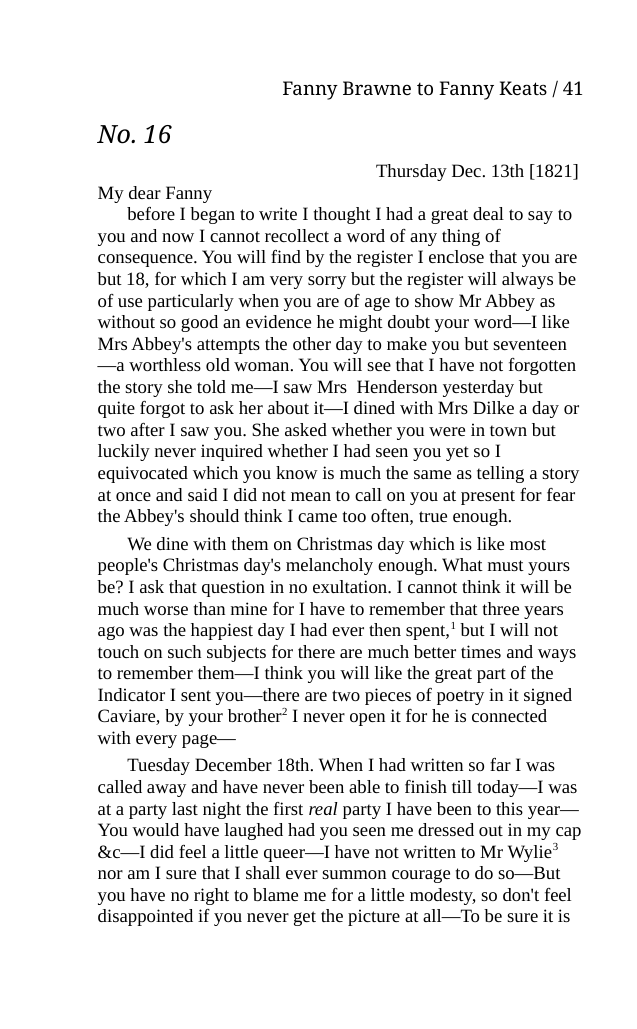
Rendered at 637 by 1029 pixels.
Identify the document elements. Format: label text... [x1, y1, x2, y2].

text before I began to write I thought I had a great deal to say to you and now I cannot recollect a word of any thing of consequence. You will find by the register I enclose that you are but 18, for which I am very sorry but the register will always be of use particularly when you are of age to show Mr Abbey as without so good an evidence he might doubt your word—I like Mrs Abbey's attempts the other day to make you but seventeen—a worthless old woman. You will see that I have not forgotten the story she told me—I saw Mrs Henderson yesterday but quite forgot to ask her about it—I dined with Mrs Dilke a day or two after I saw you. She asked whether you were in town but luckily never inquired whether I had seen you yet so I equivocated which you know is much the same as telling a story at once and said I did not mean to call on you at present for fear the Abbey's should think I came too often, true enough. [97, 203, 583, 527]
text Tuesday December 18th. When I had written so far I was called away and have never been able to finish till today—I was at a party last night the first real party I have been to this year—You would have laughed had you seen me dressed out in my cap &c—I did feel a little queer—I have not written to Mr Wylie3 nor am I sure that I shall ever summon courage to do so—But you have no right to blame me for a little modesty, so don't feel disappointed if you never get the picture at all—To be sure it is [97, 754, 583, 927]
subtitle No. 16 [97, 117, 583, 151]
text My dear Fanny [97, 182, 583, 203]
text We dine with them on Christmas day which is like most people's Christmas day's melancholy enough. What must yours be? I ask that question in no exultation. I cannot think it will be much worse than mine for I have to remember that three years ago was the happiest day I had ever then spent,1 but I will not touch on such subjects for there are much better times and ways to remember them—I think you will like the great part of the Indicator I sent you—there are two pieces of poetry in it signed Caviare, by your brother2 I never open it for he is connected with every page— [97, 533, 583, 748]
text Thursday Dec. 13th [1821] [97, 160, 583, 182]
